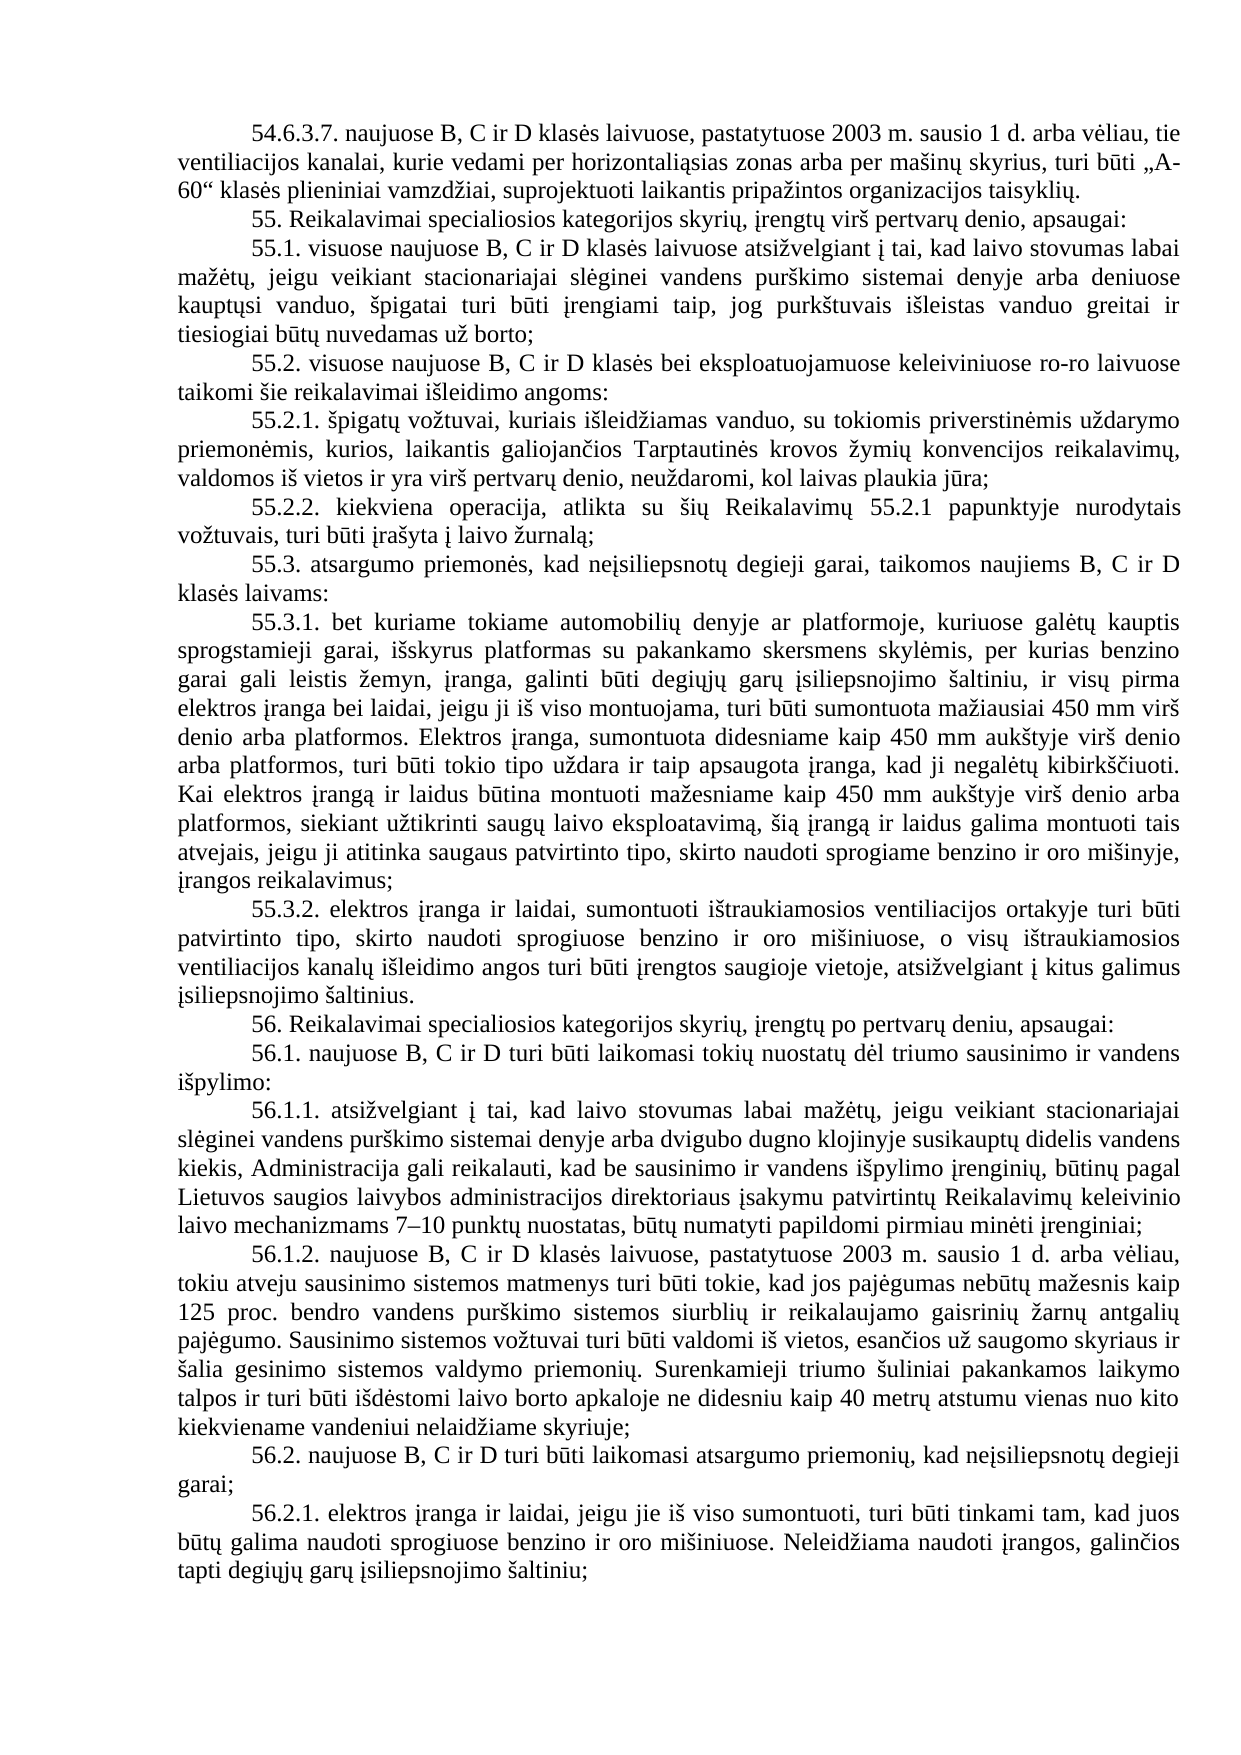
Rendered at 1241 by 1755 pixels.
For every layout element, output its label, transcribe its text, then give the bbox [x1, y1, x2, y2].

text 56.1. naujuose B, C ir D turi būti laikomasi tokių nuostatų dėl triumo sausinimo ir vandens išpylimo: [177, 1038, 1181, 1096]
text 55.2.2. kiekviena operacija, atlikta su šių Reikalavimų 55.2.1 papunktyje nurodytais vožtuvais, turi būti įrašyta į laivo žurnalą; [177, 492, 1181, 549]
text 55.2. visuose naujuose B, C ir D klasės bei eksploatuojamuose keleiviniuose ro-ro laivuose taikomi šie reikalavimai išleidimo angoms: [177, 348, 1181, 406]
text 56.2.1. elektros įranga ir laidai, jeigu jie iš viso sumontuoti, turi būti tinkami tam, kad juos būtų galima naudoti sprogiuose benzino ir oro mišiniuose. Neleidžiama naudoti įrangos, galinčios tapti degiųjų garų įsiliepsnojimo šaltiniu; [177, 1498, 1181, 1584]
text 56.1.2. naujuose B, C ir D klasės laivuose, pastatytuose 2003 m. sausio 1 d. arba vėliau, tokiu atveju sausinimo sistemos matmenys turi būti tokie, kad jos pajėgumas nebūtų mažesnis kaip 125 proc. bendro vandens purškimo sistemos siurblių ir reikalaujamo gaisrinių žarnų antgalių pajėgumo. Sausinimo sistemos vožtuvai turi būti valdomi iš vietos, esančios už saugomo skyriaus ir šalia gesinimo sistemos valdymo priemonių. Surenkamieji triumo šuliniai pakankamos laikymo talpos ir turi būti išdėstomi laivo borto apkaloje ne didesniu kaip 40 metrų atstumu vienas nuo kito kiekviename vandeniui nelaidžiame skyriuje; [177, 1239, 1181, 1441]
text 54.6.3.7. naujuose B, C ir D klasės laivuose, pastatytuose 2003 m. sausio 1 d. arba vėliau, tie ventiliacijos kanalai, kurie vedami per horizontaliąsias zonas arba per mašinų skyrius, turi būti „A-60“ klasės plieniniai vamzdžiai, suprojektuoti laikantis pripažintos organizacijos taisyklių. [177, 118, 1181, 204]
text 55.3.1. bet kuriame tokiame automobilių denyje ar platformoje, kuriuose galėtų kauptis sprogstamieji garai, išskyrus platformas su pakankamo skersmens skylėmis, per kurias benzino garai gali leistis žemyn, įranga, galinti būti degiųjų garų įsiliepsnojimo šaltiniu, ir visų pirma elektros įranga bei laidai, jeigu ji iš viso montuojama, turi būti sumontuota mažiausiai 450 mm virš denio arba platformos. Elektros įranga, sumontuota didesniame kaip 450 mm aukštyje virš denio arba platformos, turi būti tokio tipo uždara ir taip apsaugota įranga, kad ji negalėtų kibirkščiuoti. Kai elektros įrangą ir laidus būtina montuoti mažesniame kaip 450 mm aukštyje virš denio arba platformos, siekiant užtikrinti saugų laivo eksploatavimą, šią įrangą ir laidus galima montuoti tais atvejais, jeigu ji atitinka saugaus patvirtinto tipo, skirto naudoti sprogiame benzino ir oro mišinyje, įrangos reikalavimus; [177, 607, 1181, 894]
text 55. Reikalavimai specialiosios kategorijos skyrių, įrengtų virš pertvarų denio, apsaugai: [177, 204, 1181, 233]
text 56. Reikalavimai specialiosios kategorijos skyrių, įrengtų po pertvarų deniu, apsaugai: [177, 1009, 1181, 1038]
text 55.3.2. elektros įranga ir laidai, sumontuoti ištraukiamosios ventiliacijos ortakyje turi būti patvirtinto tipo, skirto naudoti sprogiuose benzino ir oro mišiniuose, o visų ištraukiamosios ventiliacijos kanalų išleidimo angos turi būti įrengtos saugioje vietoje, atsižvelgiant į kitus galimus įsiliepsnojimo šaltinius. [177, 894, 1181, 1009]
text 56.2. naujuose B, C ir D turi būti laikomasi atsargumo priemonių, kad neįsiliepsnotų degieji garai; [177, 1441, 1181, 1498]
text 55.1. visuose naujuose B, C ir D klasės laivuose atsižvelgiant į tai, kad laivo stovumas labai mažėtų, jeigu veikiant stacionariajai slėginei vandens purškimo sistemai denyje arba deniuose kauptųsi vanduo, špigatai turi būti įrengiami taip, jog purkštuvais išleistas vanduo greitai ir tiesiogiai būtų nuvedamas už borto; [177, 233, 1181, 348]
text 55.3. atsargumo priemonės, kad neįsiliepsnotų degieji garai, taikomos naujiems B, C ir D klasės laivams: [177, 549, 1181, 607]
text 55.2.1. špigatų vožtuvai, kuriais išleidžiamas vanduo, su tokiomis priverstinėmis uždarymo priemonėmis, kurios, laikantis galiojančios Tarptautinės krovos žymių konvencijos reikalavimų, valdomos iš vietos ir yra virš pertvarų denio, neuždaromi, kol laivas plaukia jūra; [177, 406, 1181, 492]
text 56.1.1. atsižvelgiant į tai, kad laivo stovumas labai mažėtų, jeigu veikiant stacionariajai slėginei vandens purškimo sistemai denyje arba dvigubo dugno klojinyje susikauptų didelis vandens kiekis, Administracija gali reikalauti, kad be sausinimo ir vandens išpylimo įrenginių, būtinų pagal Lietuvos saugios laivybos administracijos direktoriaus įsakymu patvirtintų Reikalavimų keleivinio laivo mechanizmams 7–10 punktų nuostatas, būtų numatyti papildomi pirmiau minėti įrenginiai; [177, 1096, 1181, 1239]
